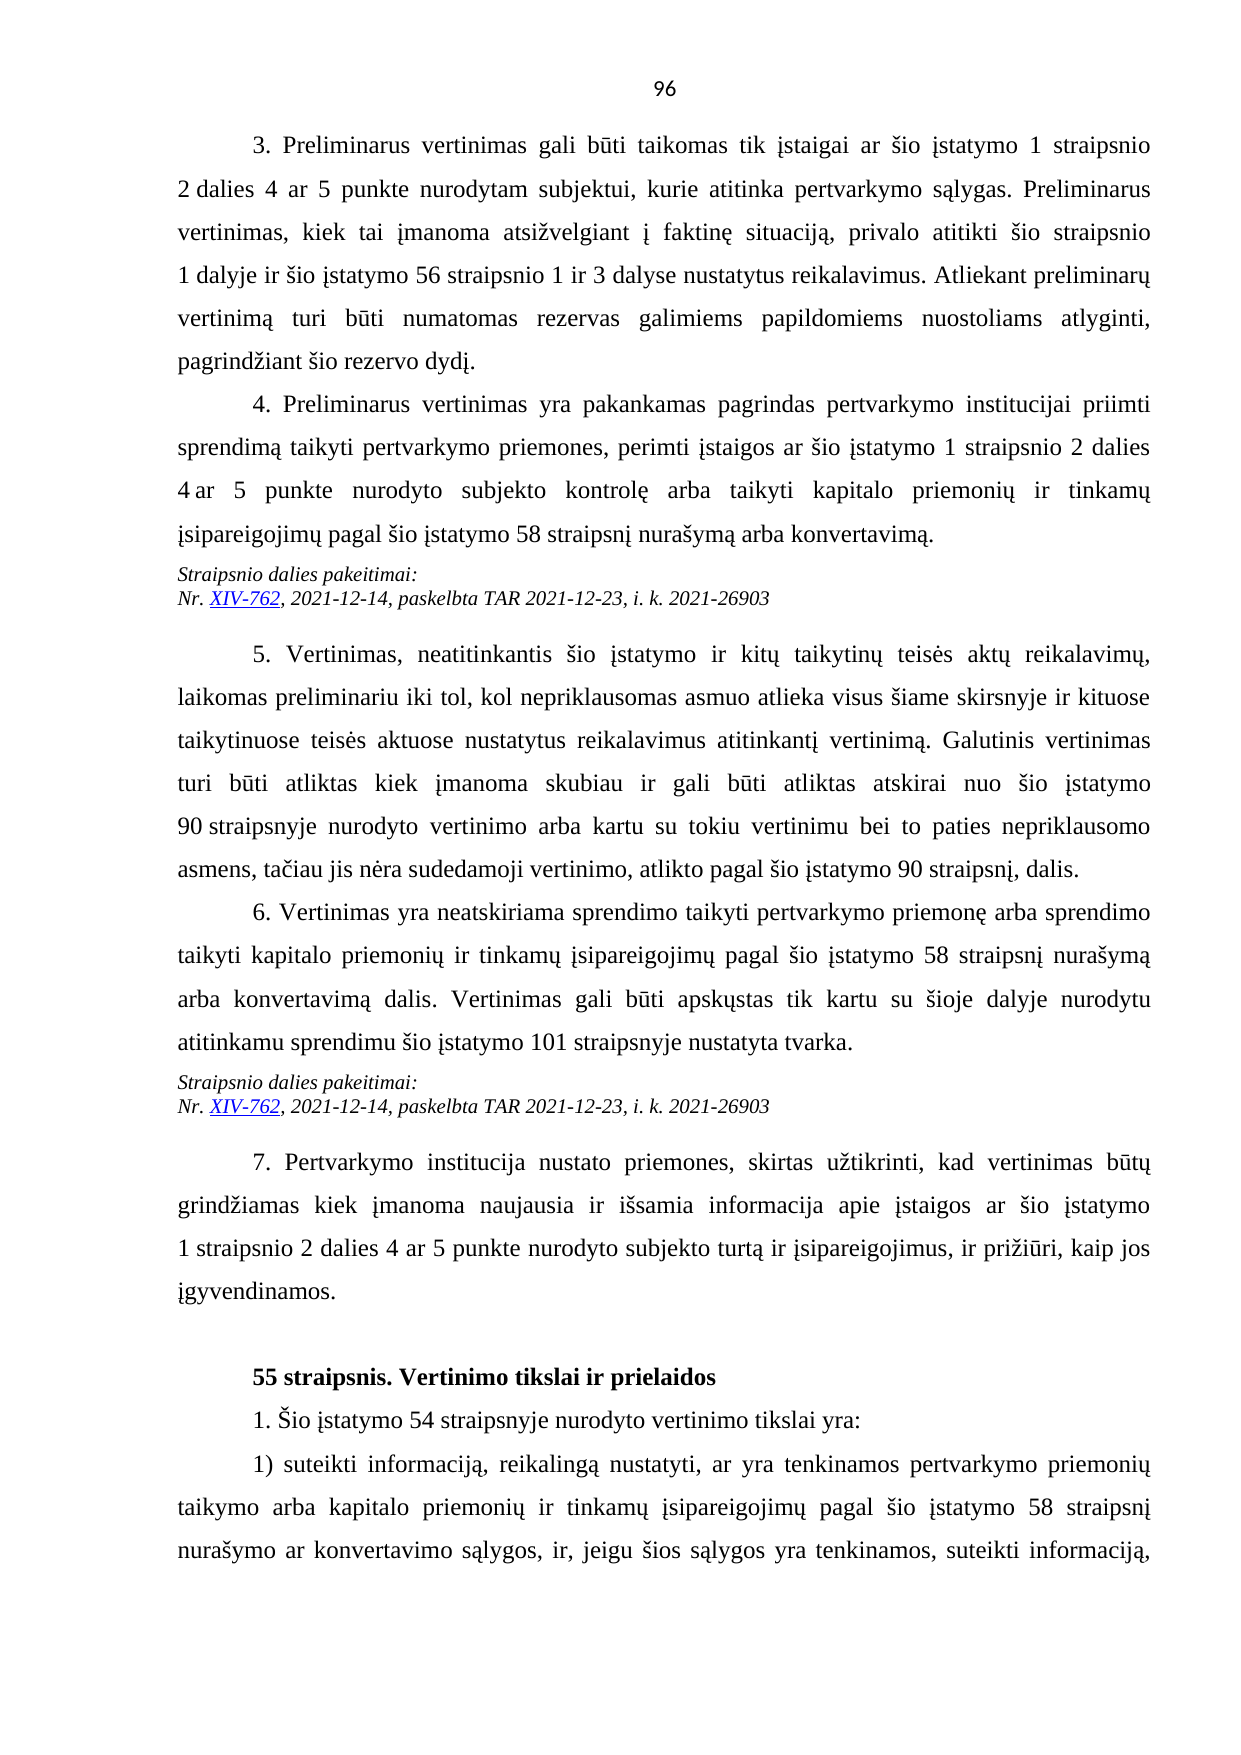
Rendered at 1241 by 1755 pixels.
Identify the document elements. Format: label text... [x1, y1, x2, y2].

text 6. Vertinimas yra neatskiriama sprendimo taikyti pertvarkymo priemonę arba sprendimo taikyti kapitalo priemonių ir tinkamų įsipareigojimų pagal šio įstatymo 58 straipsnį nurašymą arba konvertavimą dalis. Vertinimas gali būti apskųstas tik kartu su šioje dalyje nurodytu atitinkamu sprendimu šio įstatymo 101 straipsnyje nustatyta tvarka. [177, 897, 1152, 1056]
text Nr. XIV-762, 2021-12-14, paskelbta TAR 2021-12-23, i. k. 2021-26903 [177, 586, 1152, 610]
text Nr. XIV-762, 2021-12-14, paskelbta TAR 2021-12-23, i. k. 2021-26903 [177, 1094, 1152, 1118]
text Straipsnio dalies pakeitimai: [177, 562, 1152, 586]
text 55 straipsnis. Vertinimo tikslai ir prielaidos [177, 1362, 1152, 1391]
text 3. Preliminarus vertinimas gali būti taikomas tik įstaigai ar šio įstatymo 1 straipsnio 2 dalies 4 ar 5 punkte nurodytam subjektui, kurie atitinka pertvarkymo sąlygas. Preliminarus vertinimas, kiek tai įmanoma atsižvelgiant į faktinę situaciją, privalo atitikti šio straipsnio 1 dalyje ir šio įstatymo 56 straipsnio 1 ir 3 dalyse nustatytus reikalavimus. Atliekant preliminarų vertinimą turi būti numatomas rezervas galimiems papildomiems nuostoliams atlyginti, pagrindžiant šio rezervo dydį. [177, 131, 1152, 375]
text 1. Šio įstatymo 54 straipsnyje nurodyto vertinimo tikslai yra: [177, 1406, 1152, 1434]
text Straipsnio dalies pakeitimai: [177, 1070, 1152, 1094]
text 1) suteikti informaciją, reikalingą nustatyti, ar yra tenkinamos pertvarkymo priemonių taikymo arba kapitalo priemonių ir tinkamų įsipareigojimų pagal šio įstatymo 58 straipsnį nurašymo ar konvertavimo sąlygos, ir, jeigu šios sąlygos yra tenkinamos, suteikti informaciją, [177, 1449, 1152, 1564]
text 7. Pertvarkymo institucija nustato priemones, skirtas užtikrinti, kad vertinimas būtų grindžiamas kiek įmanoma naujausia ir išsamia informacija apie įstaigos ar šio įstatymo 1 straipsnio 2 dalies 4 ar 5 punkte nurodyto subjekto turtą ir įsipareigojimus, ir prižiūri, kaip jos įgyvendinamos. [177, 1147, 1152, 1305]
text 4. Preliminarus vertinimas yra pakankamas pagrindas pertvarkymo institucijai priimti sprendimą taikyti pertvarkymo priemones, perimti įstaigos ar šio įstatymo 1 straipsnio 2 dalies 4 ar 5 punkte nurodyto subjekto kontrolę arba taikyti kapitalo priemonių ir tinkamų įsipareigojimų pagal šio įstatymo 58 straipsnį nurašymą arba konvertavimą. [177, 389, 1152, 547]
text 5. Vertinimas, neatitinkantis šio įstatymo ir kitų taikytinų teisės aktų reikalavimų, laikomas preliminariu iki tol, kol nepriklausomas asmuo atlieka visus šiame skirsnyje ir kituose taikytinuose teisės aktuose nustatytus reikalavimus atitinkantį vertinimą. Galutinis vertinimas turi būti atliktas kiek įmanoma skubiau ir gali būti atliktas atskirai nuo šio įstatymo 90 straipsnyje nurodyto vertinimo arba kartu su tokiu vertinimu bei to paties nepriklausomo asmens, tačiau jis nėra sudedamoji vertinimo, atlikto pagal šio įstatymo 90 straipsnį, dalis. [177, 639, 1152, 883]
